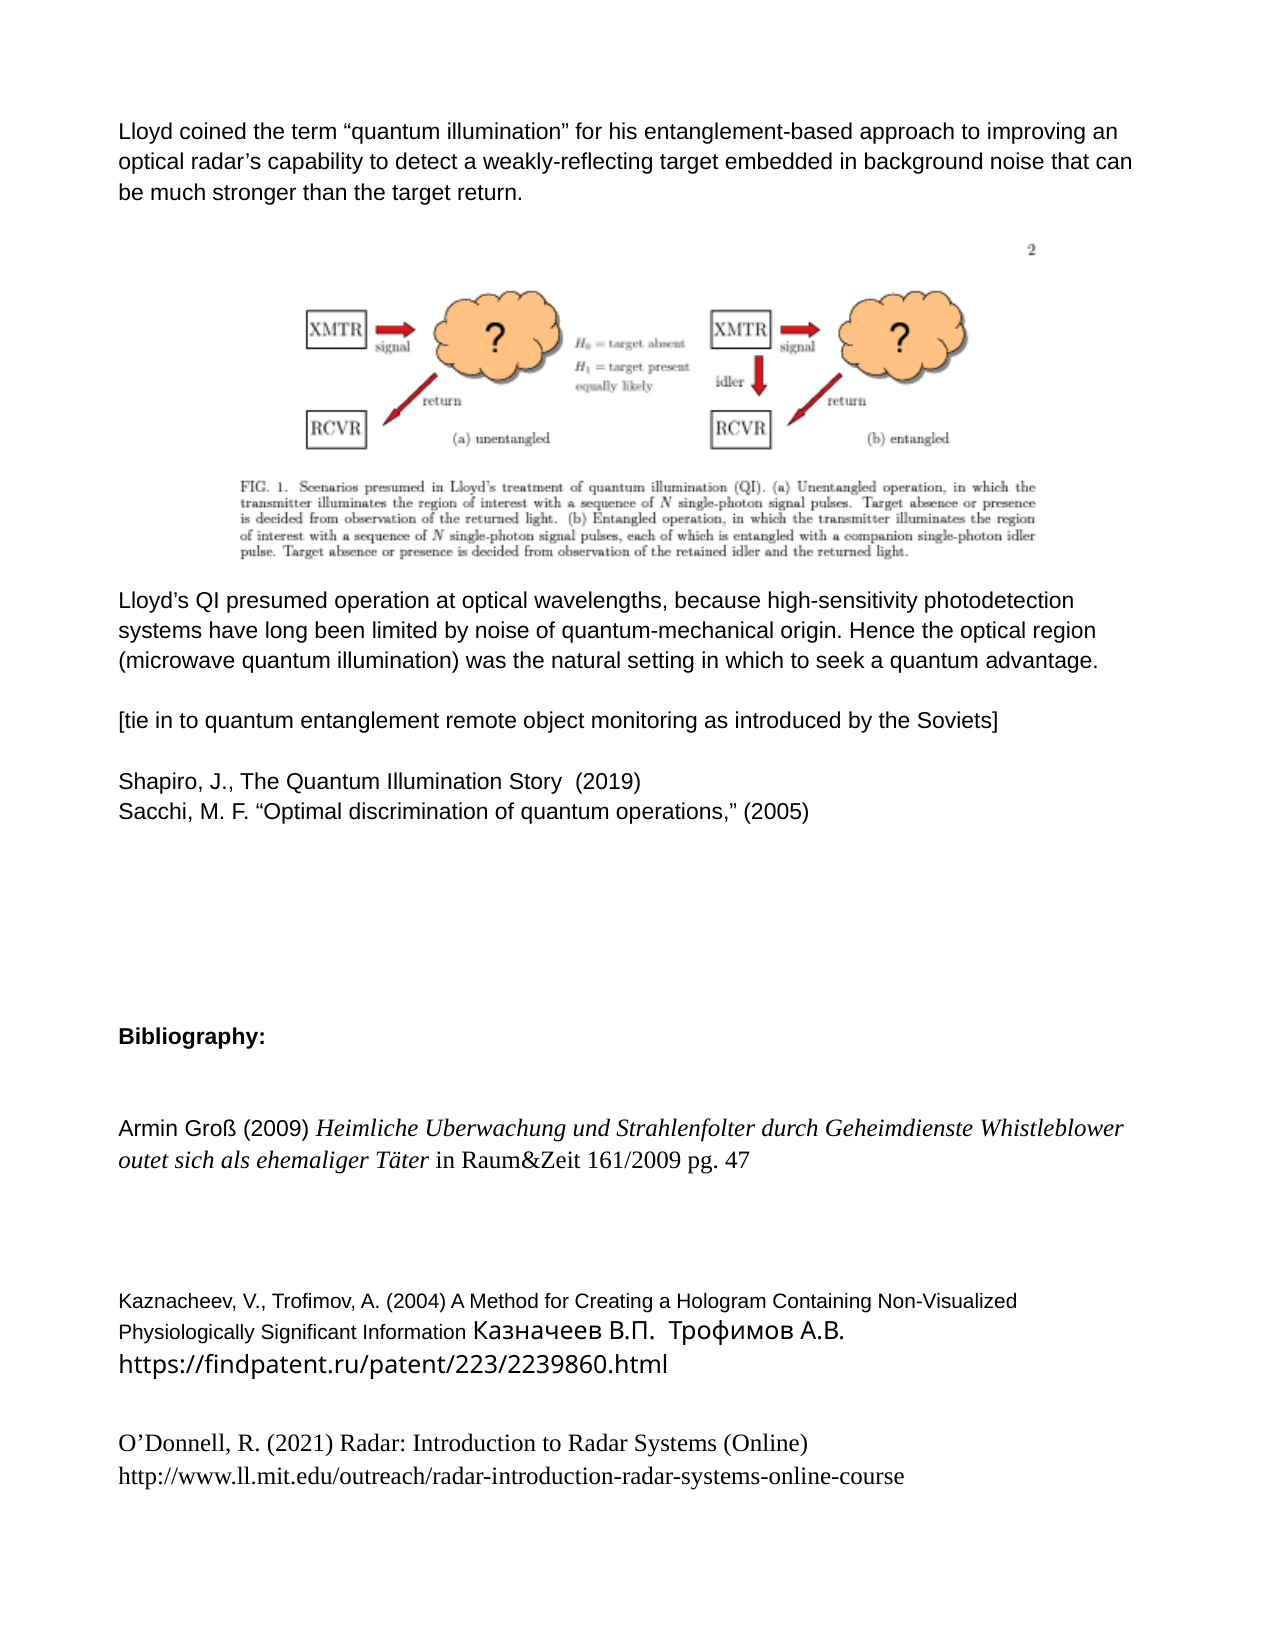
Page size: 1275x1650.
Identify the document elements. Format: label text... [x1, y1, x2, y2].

text Shapiro, J., The Quantum Illumination Story (2019) [118, 768, 1157, 794]
picture [225, 238, 1050, 583]
text Lloyd coined the term “quantum illumination” for his entanglement-based approach to improving an optical radar’s capability to detect a weakly-reflecting target embedded in background noise that can be much stronger than the target return. [118, 118, 1157, 205]
text O’Donnell, R. (2021) Radar: Introduction to Radar Systems (Online) http://www.ll.mit.edu/outreach/radar-introduction-radar-systems-online-course [118, 1428, 1157, 1490]
text Bibliography: [118, 1023, 1157, 1049]
text [tie in to quantum entanglement remote object monitoring as introduced by the Soviets] [118, 707, 1157, 734]
text Kaznacheev, V., Trofimov, A. (2004) A Method for Creating a Hologram Containing Non-Visualized Physiologically Significant Information Казначеев В.П. Трофимов А.В. https://findpatent.ru/patent/223/2239860.html [118, 1288, 1157, 1381]
text Sacchi, M. F. “Optimal discrimination of quantum operations,” (2005) [118, 798, 1157, 824]
text Armin Groß (2009) Heimliche Uberwachung und Strahlenfolter durch Geheimdienste Whistleblower outet sich als ehemaliger Täter in Raum&Zeit 161/2009 pg. 47 [118, 1113, 1157, 1174]
text Lloyd’s QI presumed operation at optical wavelengths, because high-sensitivity photodetection systems have long been limited by noise of quantum-mechanical origin. Hence the optical region (microwave quantum illumination) was the natural setting in which to seek a quantum advantage. [118, 583, 1157, 673]
